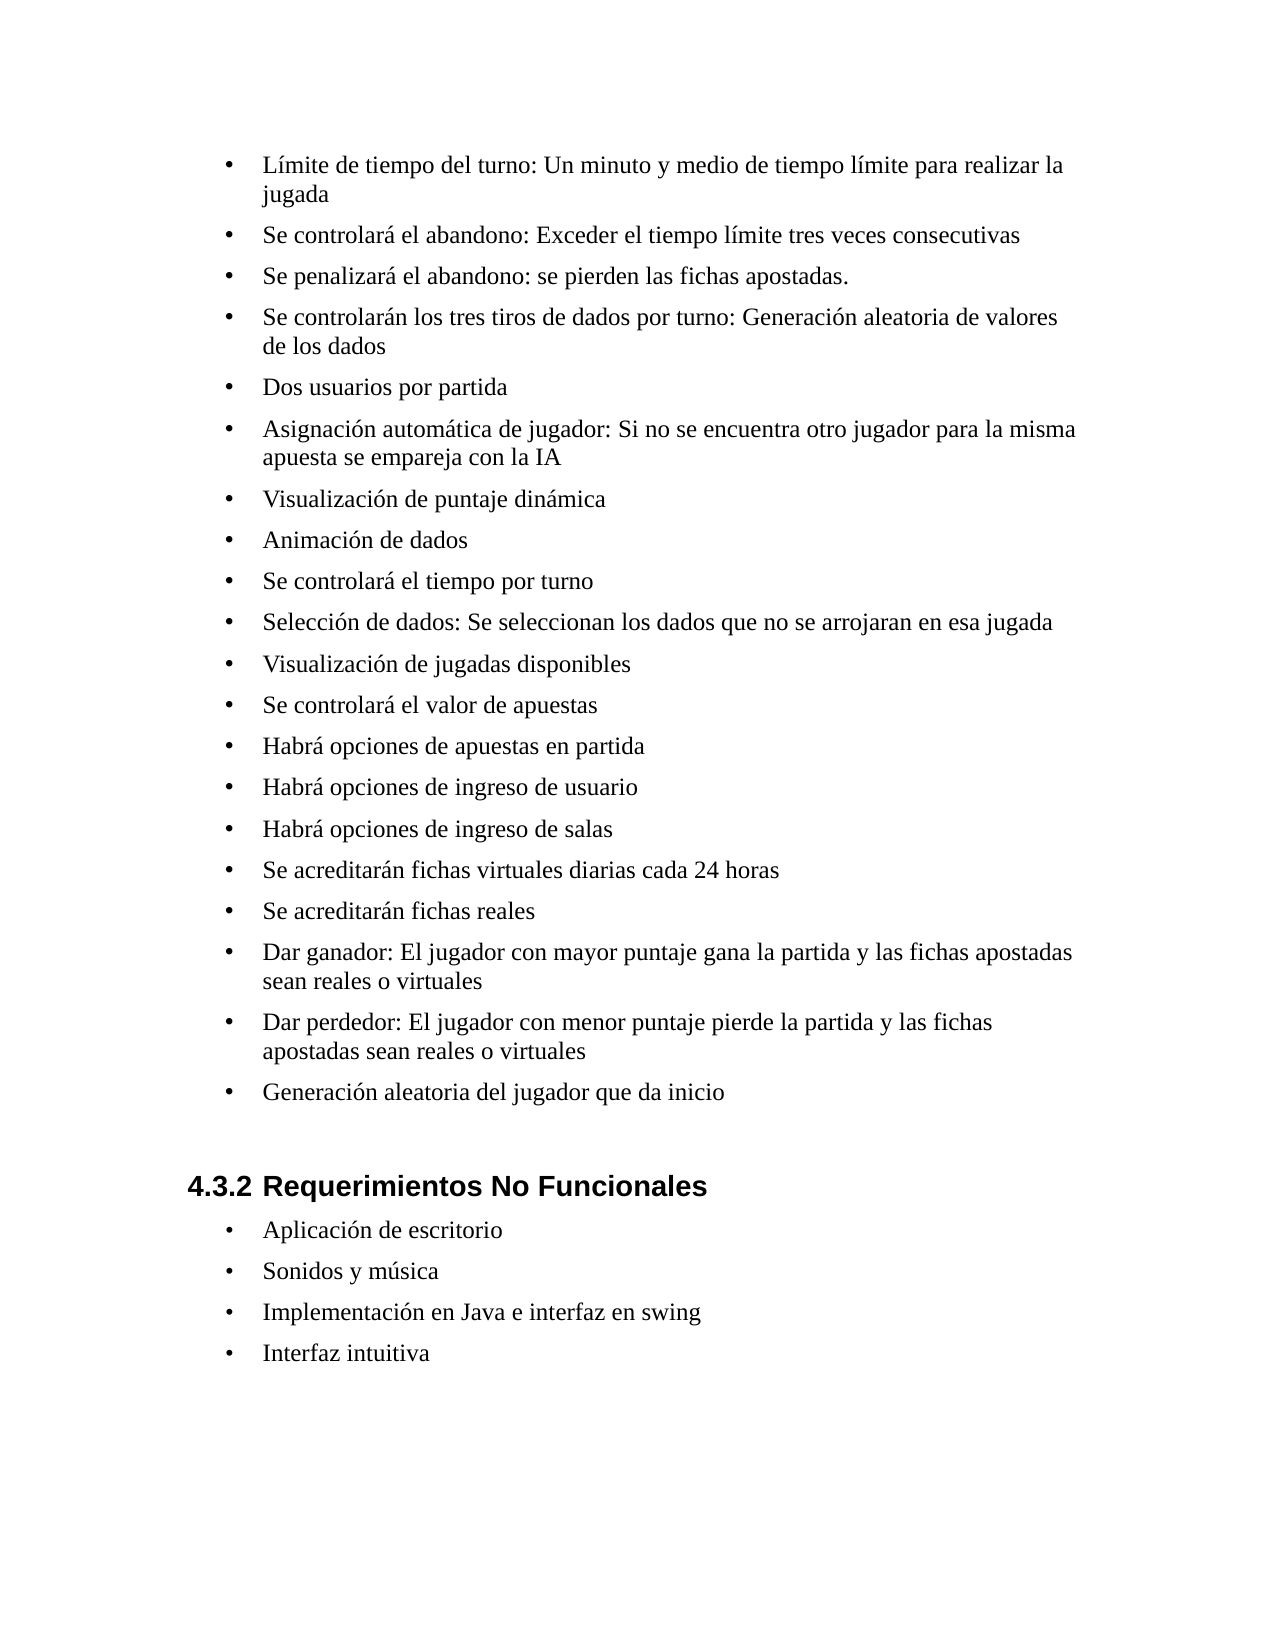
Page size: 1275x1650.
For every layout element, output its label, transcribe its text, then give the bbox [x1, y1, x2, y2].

list Habrá opciones de ingreso de usuario [225, 772, 1087, 801]
list Dar perdedor: El jugador con menor puntaje pierde la partida y las fichas apostadas sean reales o virtuales [225, 1007, 1087, 1065]
list Se controlará el valor de apuestas [225, 690, 1087, 719]
list Límite de tiempo del turno: Un minuto y medio de tiempo límite para realizar la jugada [225, 150, 1087, 207]
list Interfaz intuitiva [225, 1338, 1087, 1367]
list Se controlarán los tres tiros de dados por turno: Generación aleatoria de valores de los dados [225, 302, 1087, 360]
list Dos usuarios por partida [225, 372, 1087, 401]
list Habrá opciones de ingreso de salas [225, 814, 1087, 842]
list Se controlará el tiempo por turno [225, 566, 1087, 595]
list Se acreditarán fichas reales [225, 896, 1087, 925]
list Dar ganador: El jugador con mayor puntaje gana la partida y las fichas apostadas sean reales o virtuales [225, 937, 1087, 995]
list Sonidos y música [225, 1256, 1087, 1285]
list Visualización de puntaje dinámica [225, 484, 1087, 512]
list Se penalizará el abandono: se pierden las fichas apostadas. [225, 261, 1087, 290]
list Implementación en Java e interfaz en swing [225, 1297, 1087, 1326]
list Habrá opciones de apuestas en partida [225, 731, 1087, 760]
list Asignación automática de jugador: Si no se encuentra otro jugador para la misma apuesta se empareja con la IA [225, 414, 1087, 471]
list Se acreditarán fichas virtuales diarias cada 24 horas [225, 855, 1087, 884]
list Selección de dados: Se seleccionan los dados que no se arrojaran en esa jugada [225, 607, 1087, 636]
subtitle Requerimientos No Funcionales [187, 1169, 1087, 1202]
list Se controlará el abandono: Exceder el tiempo límite tres veces consecutivas [225, 220, 1087, 249]
list Visualización de jugadas disponibles [225, 649, 1087, 677]
list Aplicación de escritorio [225, 1215, 1087, 1243]
list Generación aleatoria del jugador que da inicio [225, 1077, 1087, 1106]
list Animación de dados [225, 525, 1087, 554]
